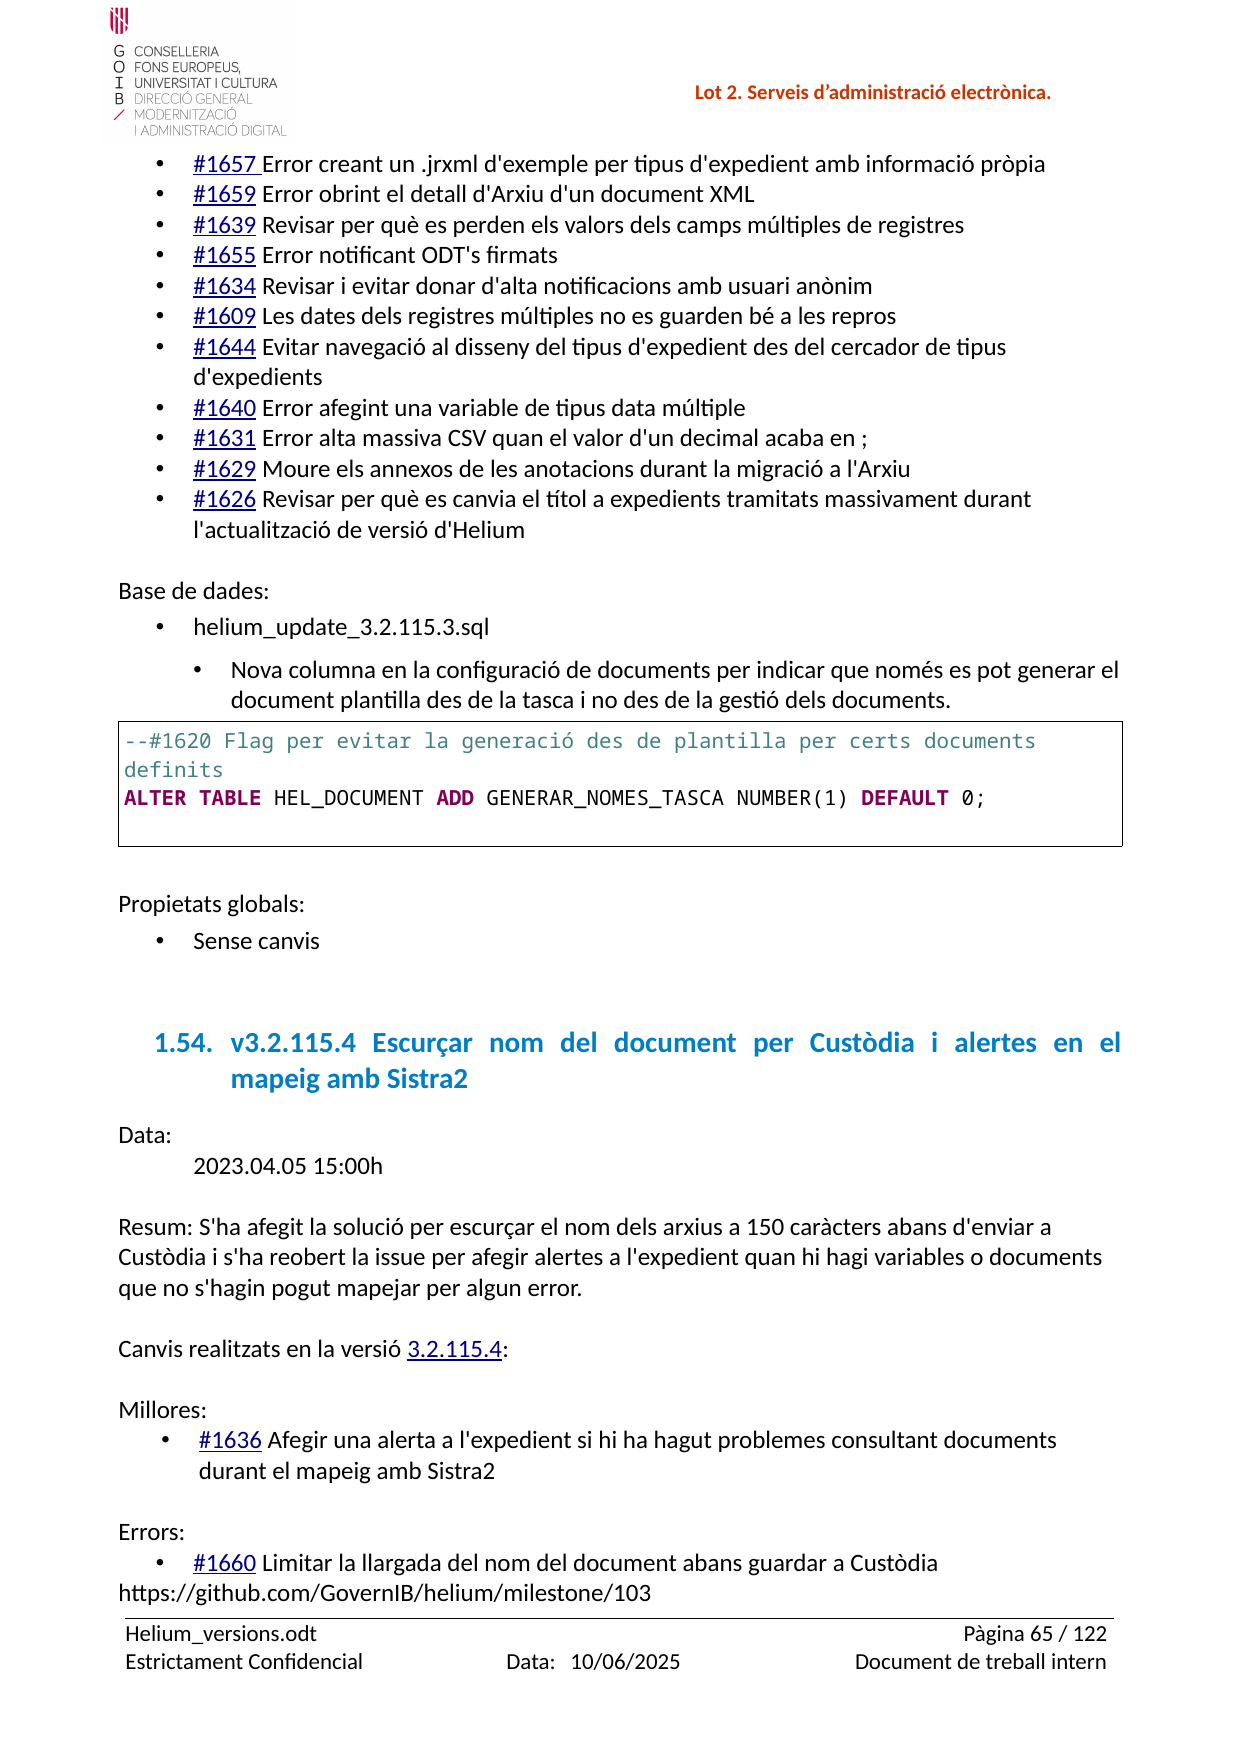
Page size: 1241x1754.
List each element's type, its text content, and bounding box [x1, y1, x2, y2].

text Propietats globals: [118, 889, 1122, 919]
list #1655 Error notificant ODT's firmats [156, 239, 1122, 270]
list #1629 Moure els annexos de les anotacions durant la migració a l'Arxiu [156, 453, 1122, 483]
list #1626 Revisar per què es canvia el títol a expedients tramitats massivament durant l'actualització de versió d'Helium [156, 483, 1122, 544]
list #1636 Afegir una alerta a l'expedient si hi ha hagut problemes consultant documents durant el mapeig amb Sistra2 [161, 1425, 1122, 1486]
text Resum: S'ha afegit la solució per escurçar el nom dels arxius a 150 caràcters abans d'enviar a Custòdia i s'ha reobert la issue per afegir alertes a l'expedient quan hi hagi variables o documents que no s'hagin pogut mapejar per algun error. [118, 1211, 1122, 1303]
text 2023.04.05 15:00h [118, 1150, 1122, 1181]
list #1644 Evitar navegació al disseny del tipus d'expedient des del cercador de tipus d'expedients [156, 331, 1122, 392]
list helium_update_3.2.115.3.sql [156, 611, 1122, 642]
list Nova columna en la configuració de documents per indicar que només es pot generar el document plantilla des de la tasca i no des de la gestió dels documents. [193, 654, 1122, 715]
text https://github.com/GovernIB/helium/milestone/103 [118, 1577, 1122, 1608]
list Sense canvis [156, 925, 1122, 956]
text Data: [118, 1119, 1122, 1150]
text Canvis realitzats en la versió 3.2.115.4: [118, 1333, 1122, 1364]
subtitle v3.2.115.4 Escurçar nom del document per Custòdia i alertes en el mapeig amb Sistra2 [153, 1024, 1122, 1096]
list #1640 Error afegint una variable de tipus data múltiple [156, 392, 1122, 422]
list #1634 Revisar i evitar donar d'alta notificacions amb usuari anònim [156, 270, 1122, 300]
text Errors: [118, 1516, 1122, 1547]
picture [100, 0, 297, 144]
list #1631 Error alta massiva CSV quan el valor d'un decimal acaba en ; [156, 422, 1122, 453]
list #1657 Error creant un .jrxml d'exemple per tipus d'expedient amb informació pròpia [156, 148, 1122, 178]
list #1609 Les dates dels registres múltiples no es guarden bé a les repros [156, 300, 1122, 331]
text Base de dades: [118, 575, 1122, 606]
table_header --#1620 Flag per evitar la generació des de plantilla per certs documents definits ALTER TABLE HEL_DOCUMENT ADD GENERAR_NOMES_TASCA NUMBER(1) DEFAULT 0; [119, 722, 1122, 846]
list #1660 Limitar la llargada del nom del document abans guardar a Custòdia [156, 1547, 1122, 1577]
list #1639 Revisar per què es perden els valors dels camps múltiples de registres [156, 209, 1122, 239]
list #1659 Error obrint el detall d'Arxiu d'un document XML [156, 178, 1122, 209]
text Millores: [118, 1394, 1122, 1425]
